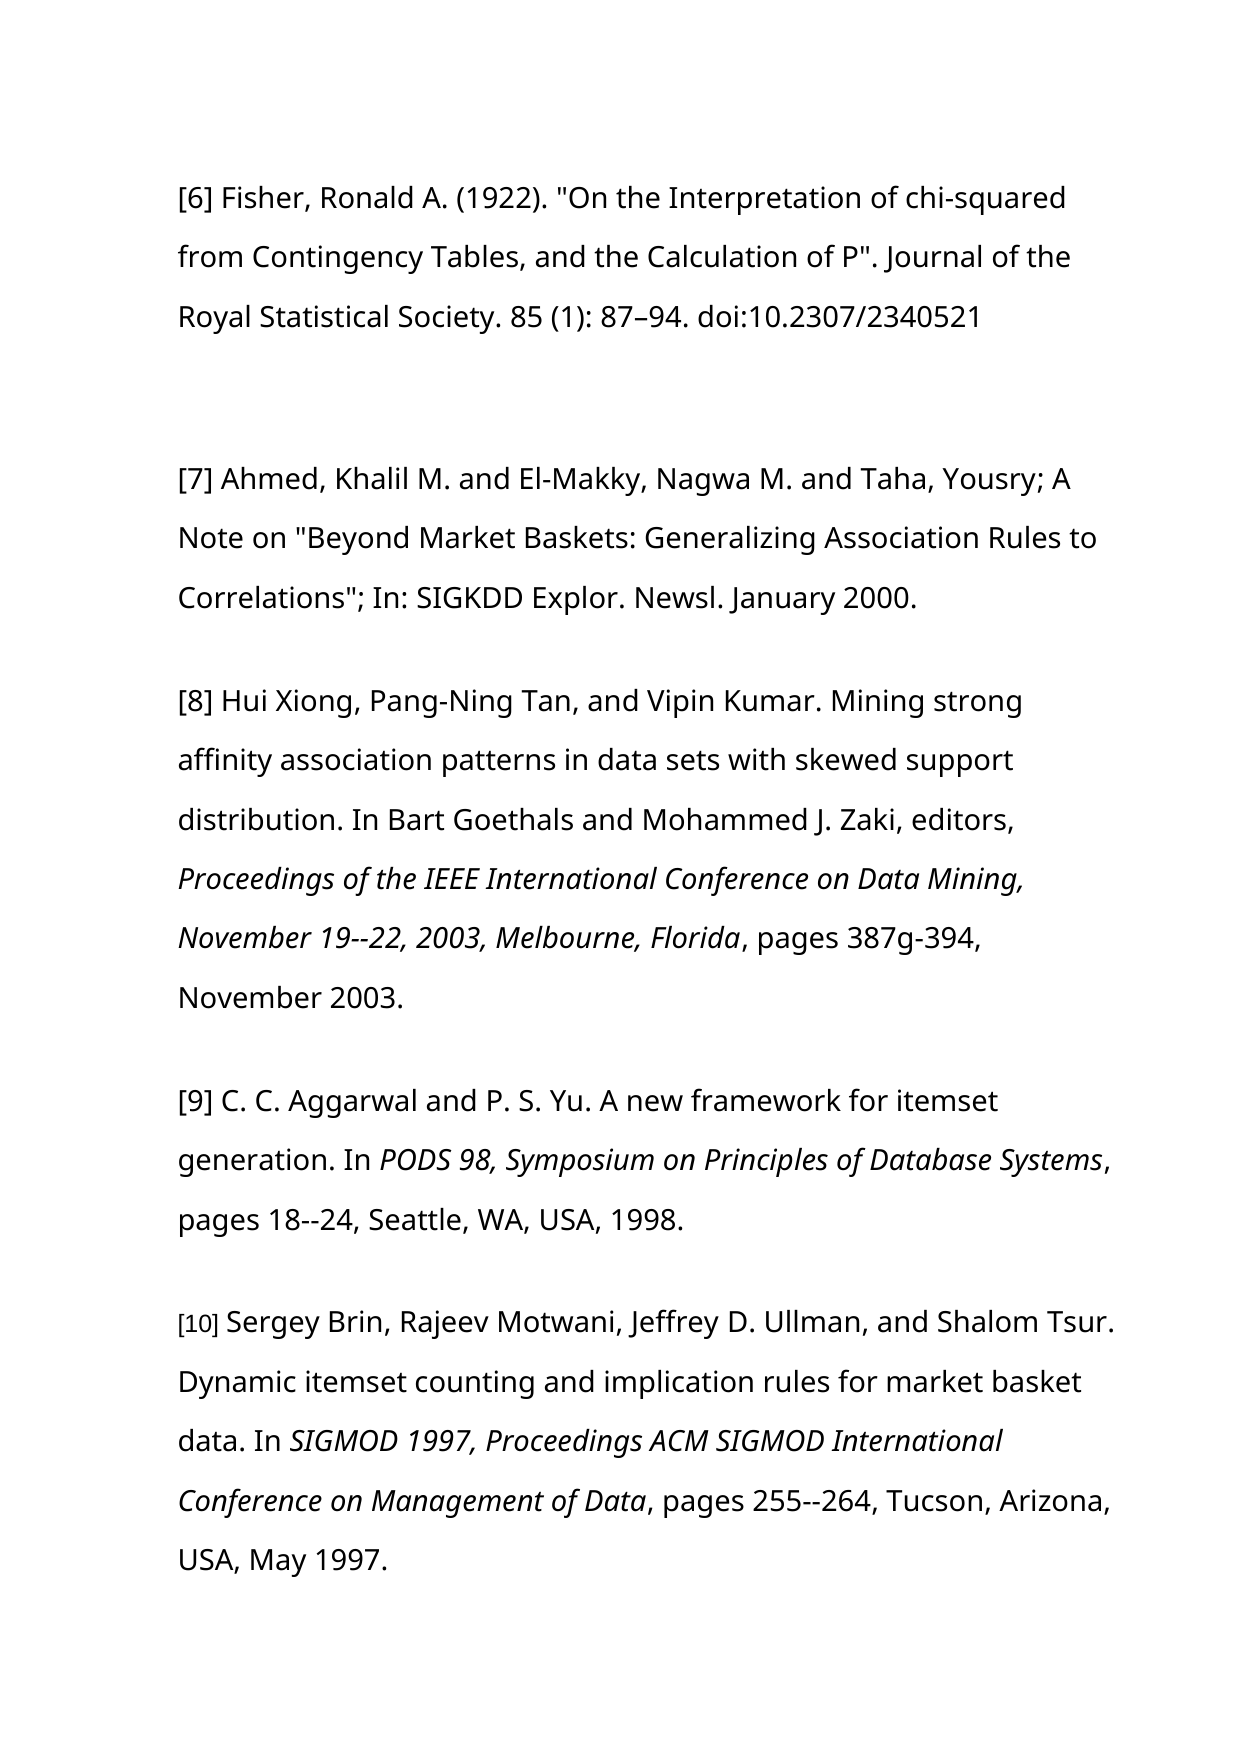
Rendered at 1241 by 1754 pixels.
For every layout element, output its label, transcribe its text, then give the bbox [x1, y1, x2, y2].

text [8] Hui Xiong, Pang-Ning Tan, and Vipin Kumar. Mining strong affinity association patterns in data sets with skewed support distribution. In Bart Goethals and Mohammed J. Zaki, editors, Proceedings of the IEEE International Conference on Data Mining, November 19--22, 2003, Melbourne, Florida, pages 387g-394, November 2003. [177, 680, 1122, 1017]
text [10] Sergey Brin, Rajeev Motwani, Jeffrey D. Ullman, and Shalom Tsur. Dynamic itemset counting and implication rules for market basket data. In SIGMOD 1997, Proceedings ACM SIGMOD International Conference on Management of Data, pages 255--264, Tucson, Arizona, USA, May 1997. [177, 1301, 1122, 1579]
text [7] Ahmed, Khalil M. and El-Makky, Nagwa M. and Taha, Yousry; A Note on "Beyond Market Baskets: Generalizing Association Rules to Correlations"; In: SIGKDD Explor. Newsl. January 2000. [177, 458, 1122, 617]
text [6] Fisher, Ronald A. (1922). "On the Interpretation of chi-squared from Contingency Tables, and the Calculation of P". Journal of the Royal Statistical Society. 85 (1): 87–94. doi:10.2307/2340521 [177, 177, 1122, 336]
text [9] C. C. Aggarwal and P. S. Yu. A new framework for itemset generation. In PODS 98, Symposium on Principles of Database Systems, pages 18--24, Seattle, WA, USA, 1998. [177, 1080, 1122, 1238]
